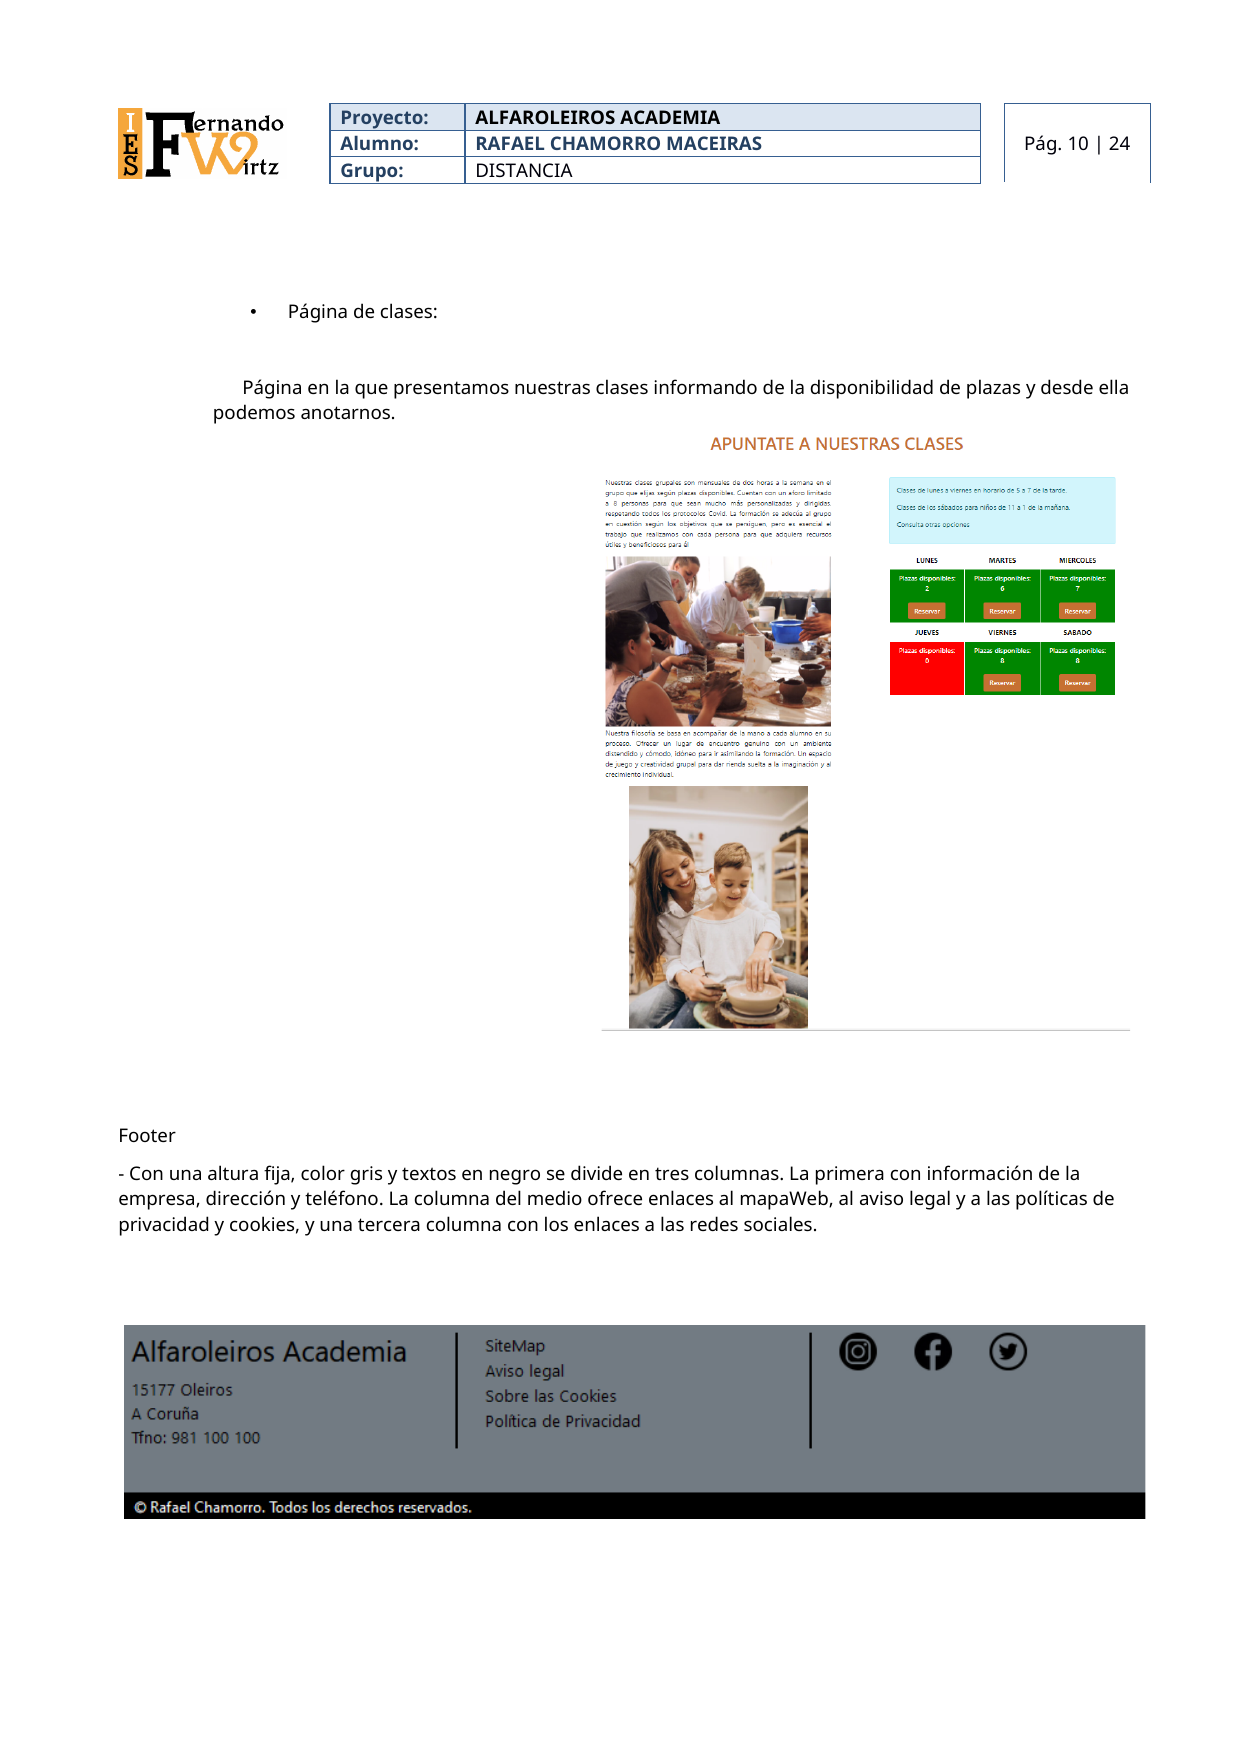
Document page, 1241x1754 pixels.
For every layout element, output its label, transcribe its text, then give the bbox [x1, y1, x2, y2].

picture [118, 108, 287, 179]
picture [124, 1325, 1146, 1519]
text Página en la que presentamos nuestras clases informando de la disponibilidad de plazas y desde ella podemos anotarnos. [213, 374, 1152, 425]
text - Con una altura fija, color gris y textos en negro se divide en tres columnas. La primera con información de la empresa, dirección y teléfono. La columna del medio ofrece enlaces al mapaWeb, al aviso legal y a las políticas de privacidad y cookies, y una tercera columna con los enlaces a las redes sociales. [118, 1160, 1152, 1236]
list Página de clases: [250, 298, 1152, 323]
picture [601, 425, 1131, 1031]
text Footer [118, 1122, 1152, 1147]
